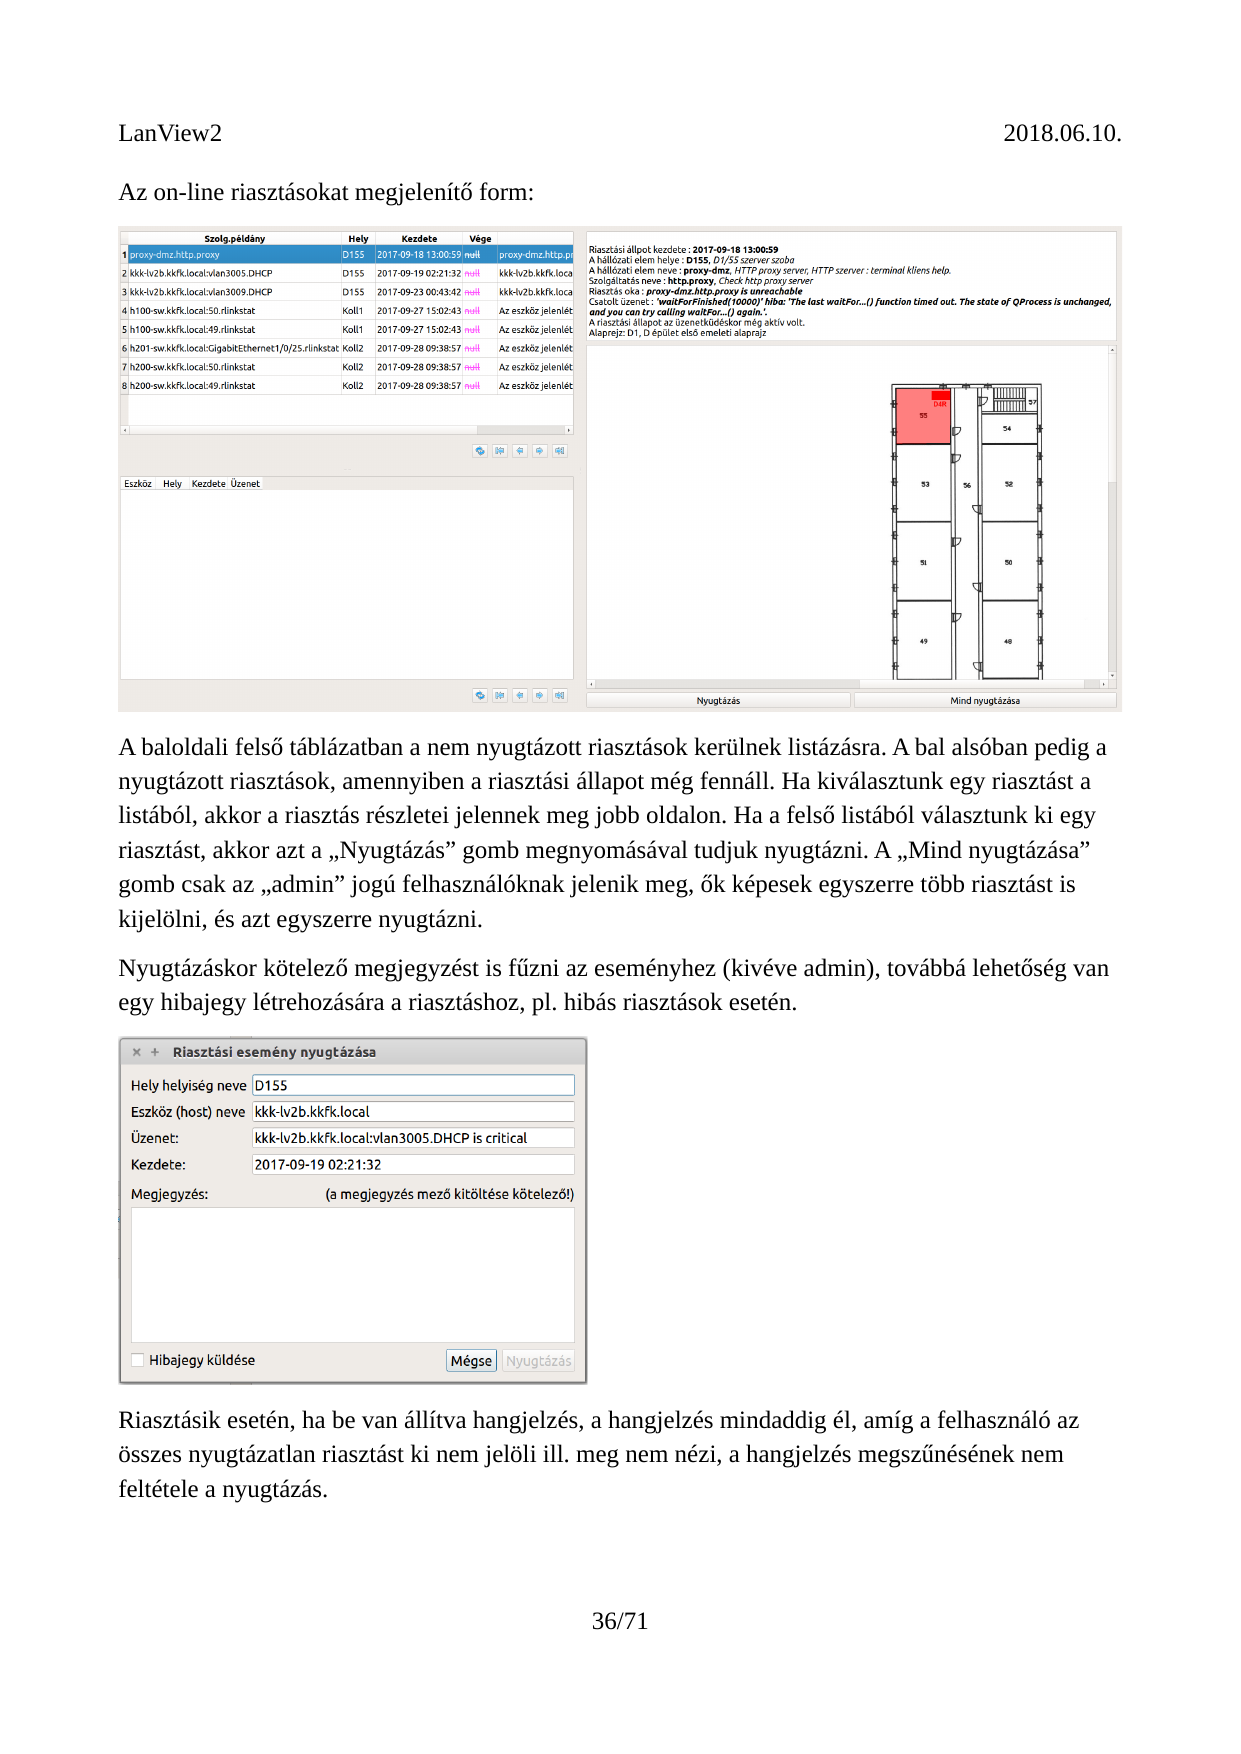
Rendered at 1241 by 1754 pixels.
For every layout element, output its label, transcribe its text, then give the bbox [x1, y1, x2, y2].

text Nyugtázáskor kötelező megjegyzést is fűzni az eseményhez (kivéve admin), továbbá lehetőség van egy hibajegy létrehozására a riasztáshoz, pl. hibás riasztások esetén. [118, 953, 1122, 1016]
picture [118, 226, 1123, 712]
picture [118, 1036, 588, 1385]
text Az on-line riasztásokat megjelenítő form: [118, 177, 1122, 206]
text A baloldali felső táblázatban a nem nyugtázott riasztások kerülnek listázásra. A bal alsóban pedig a nyugtázott riasztások, amennyiben a riasztási állapot még fennáll. Ha kiválasztunk egy riasztást a listából, akkor a riasztás részletei jelennek meg jobb oldalon. Ha a felső listából választunk ki egy riasztást, akkor azt a „Nyugtázás” gomb megnyomásával tudjuk nyugtázni. A „Mind nyugtázása” gomb csak az „admin” jogú felhasználóknak jelenik meg, ők képesek egyszerre több riasztást is kijelölni, és azt egyszerre nyugtázni. [118, 732, 1122, 933]
text Riasztásik esetén, ha be van állítva hangjelzés, a hangjelzés mindaddig él, amíg a felhasználó az összes nyugtázatlan riasztást ki nem jelöli ill. meg nem nézi, a hangjelzés megszűnésének nem feltétele a nyugtázás. [118, 1405, 1122, 1503]
